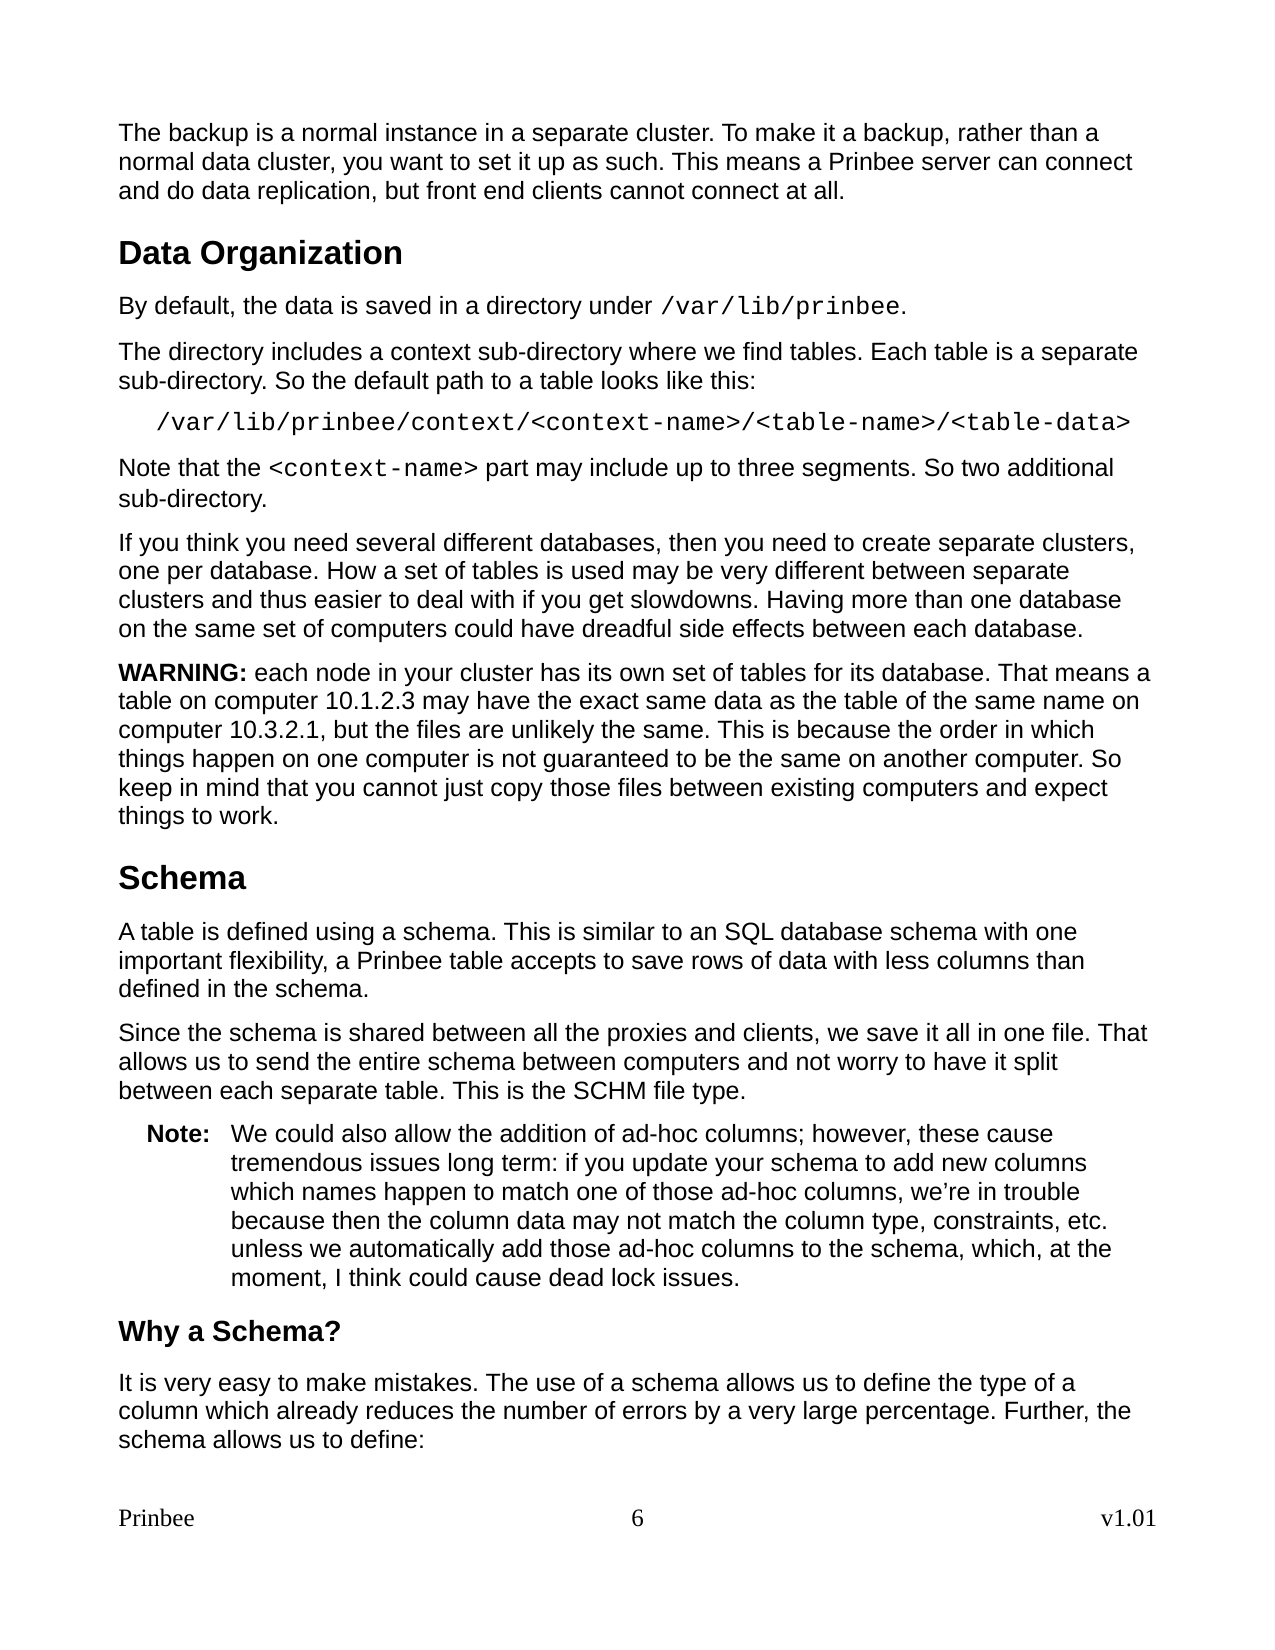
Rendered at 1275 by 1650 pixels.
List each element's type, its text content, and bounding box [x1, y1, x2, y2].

text The directory includes a context sub-directory where we find tables. Each table is a separate sub-directory. So the default path to a table looks like this: [118, 337, 1157, 394]
text By default, the data is saved in a directory under /var/lib/prinbee. [118, 291, 1157, 322]
text If you think you need several different databases, then you need to create separate clusters, one per database. How a set of tables is used may be very different between separate clusters and thus easier to deal with if you get slowdowns. Having more than one database on the same set of computers could have dreadful side effects between each database. [118, 528, 1157, 643]
text Since the schema is shared between all the proxies and clients, we save it all in one file. That allows us to send the entire schema between computers and not worry to have it split between each separate table. This is the SCHM file type. [118, 1018, 1157, 1104]
text Note that the <context-name> part may include up to three segments. So two additional sub-directory. [118, 453, 1157, 513]
text WARNING: each node in your cluster has its own set of tables for its database. That means a table on computer 10.1.2.3 may have the exact same data as the table of the same name on computer 10.3.2.1, but the files are unlikely the same. This is because the order in which things happen on one computer is not guaranteed to be the same on another computer. So keep in mind that you cannot just copy those files between existing computers and expect things to work. [118, 658, 1157, 830]
text /var/lib/prinbee/context/<context-name>/<table-name>/<table-data> [156, 409, 1157, 438]
text It is very easy to make mistakes. The use of a schema allows us to define the type of a column which already reduces the number of errors by a very large percentage. Further, the schema allows us to define: [118, 1367, 1157, 1454]
subtitle Why a Schema? [118, 1314, 1157, 1347]
subtitle Schema [118, 858, 1157, 897]
text The backup is a normal instance in a separate cluster. To make it a backup, rather than a normal data cluster, you want to set it up as such. This means a Prinbee server can connect and do data replication, but front end clients cannot connect at all. [118, 118, 1157, 204]
subtitle Data Organization [118, 233, 1157, 271]
text A table is defined using a schema. This is similar to an SQL database schema with one important flexibility, a Prinbee table accepts to save rows of data with less columns than defined in the schema. [118, 917, 1157, 1003]
text Note: We could also allow the addition of ad-hoc columns; however, these cause tremendous issues long term: if you update your schema to add new columns which names happen to match one of those ad-hoc columns, we’re in trouble because then the column data may not match the column type, constraints, etc. unless we automatically add those ad-hoc columns to the schema, which, at the moment, I think could cause dead lock issues. [146, 1119, 1157, 1292]
